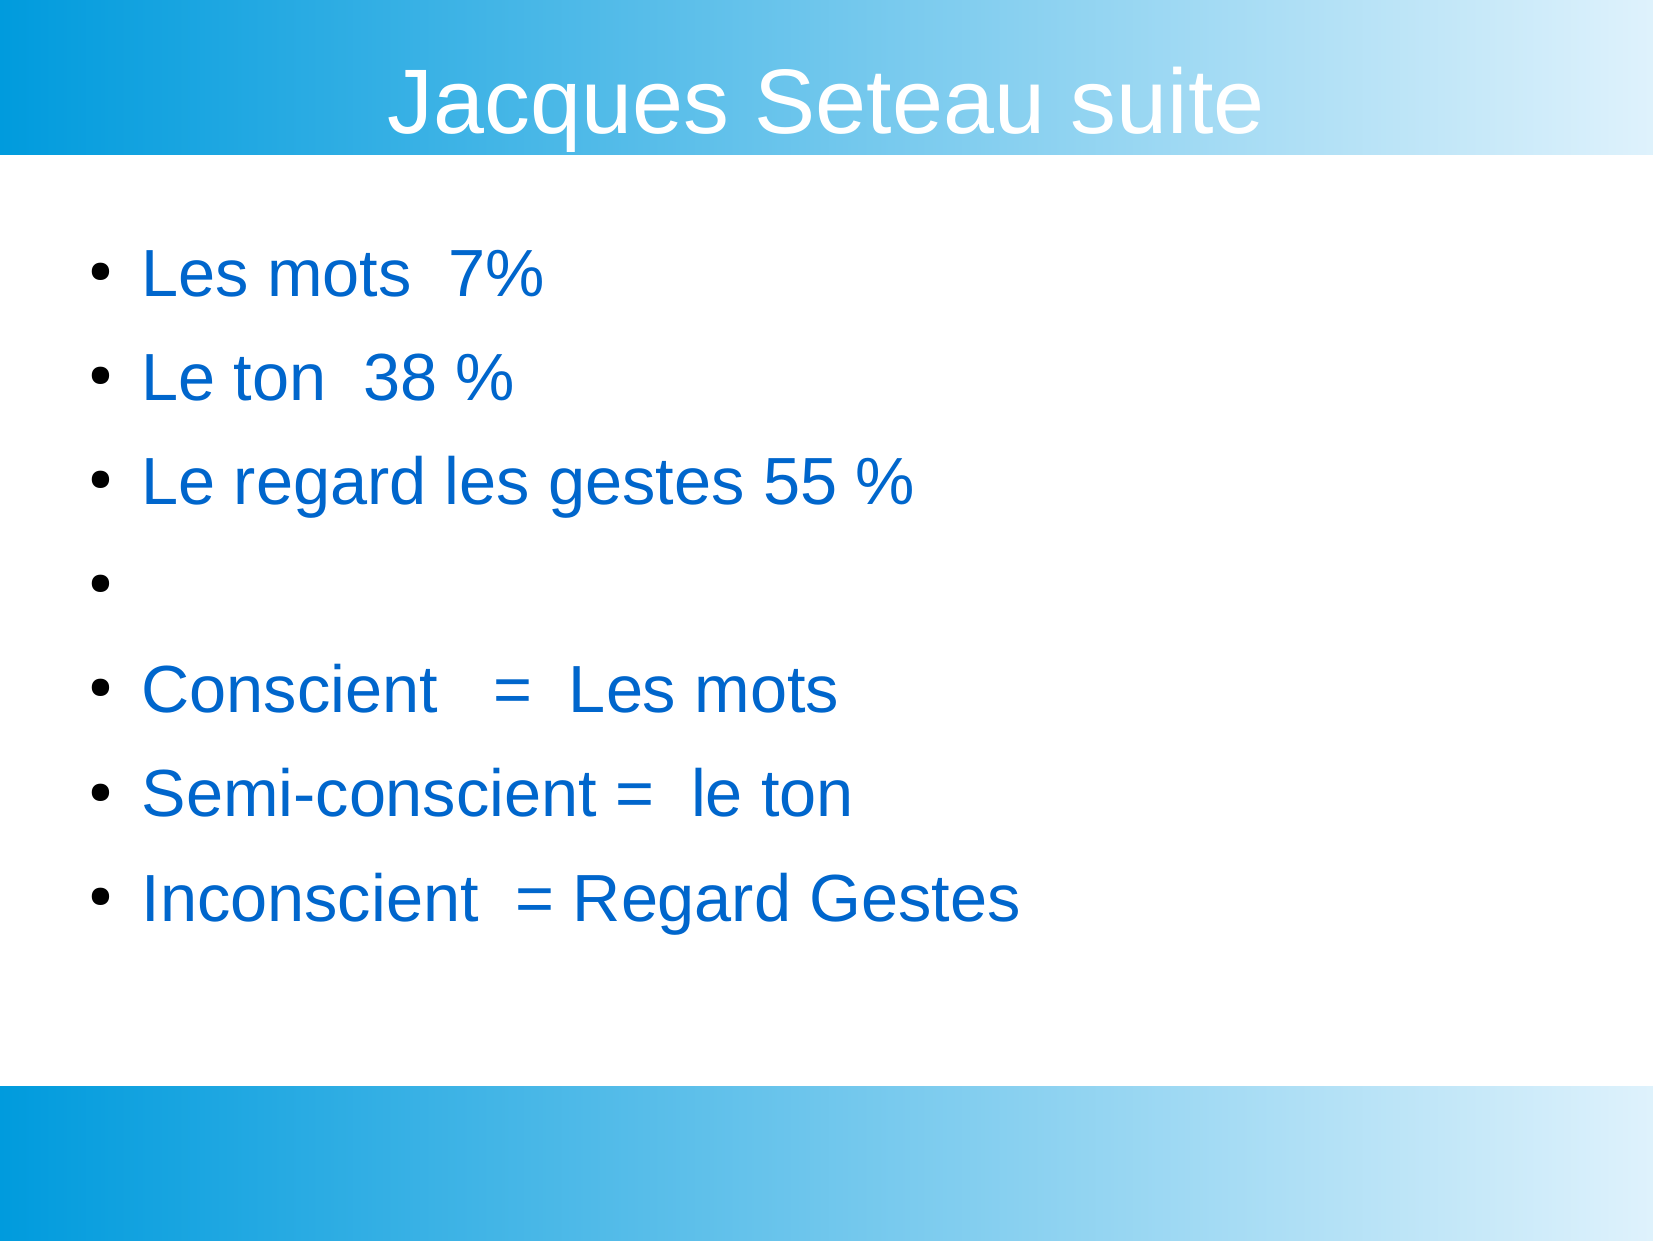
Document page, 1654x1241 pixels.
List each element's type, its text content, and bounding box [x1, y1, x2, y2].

title Jacques Seteau suite [82, 49, 1571, 155]
list Les mots 7% Le ton 38 % Le regard les gestes 55 % Conscient = Les mots Semi-conscient = le ton Inconscient = Regard Gestes [70, 236, 1559, 956]
